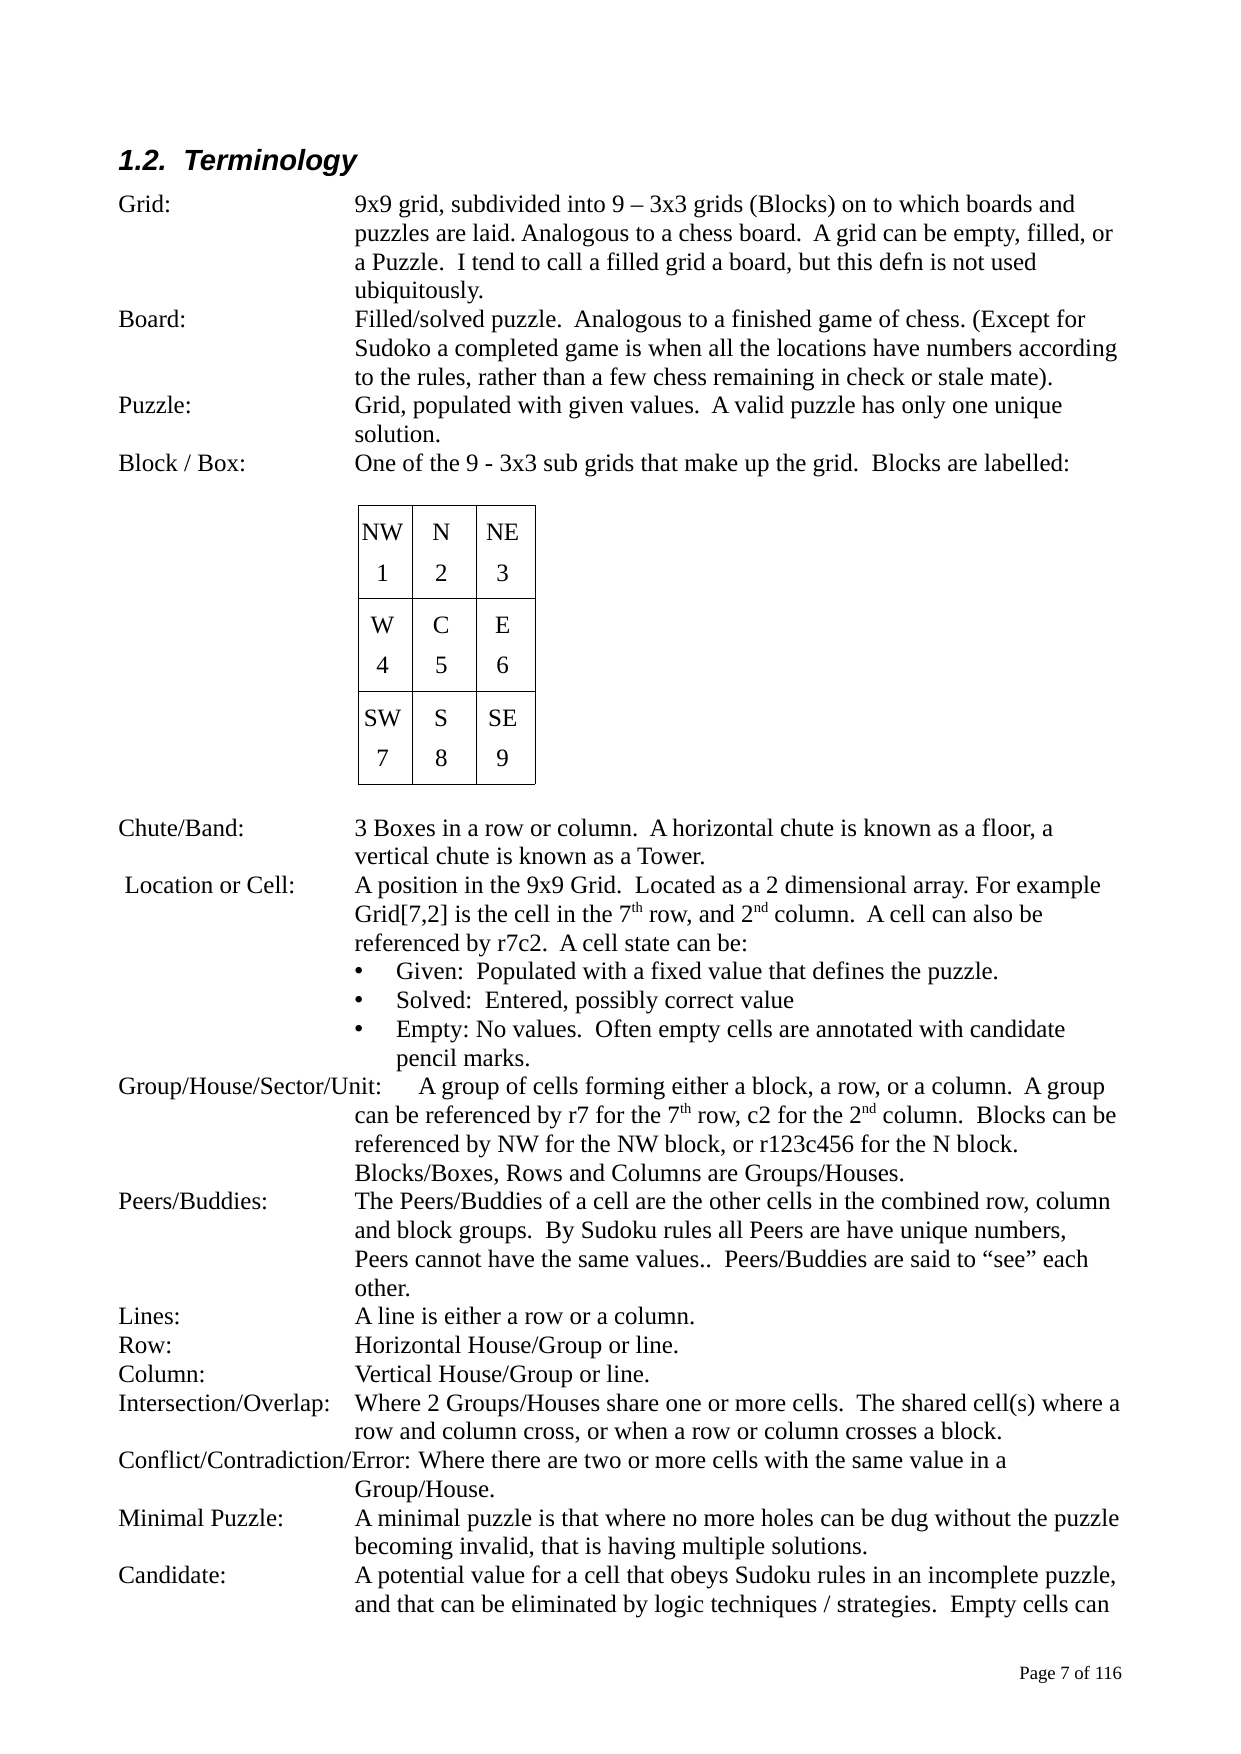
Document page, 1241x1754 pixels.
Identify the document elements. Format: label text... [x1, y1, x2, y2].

text Intersection/Overlap: Where 2 Groups/Houses share one or more cells. The shared cell(s) where a row and column cross, or when a row or column crosses a block. [118, 1388, 1122, 1445]
text Column: Vertical House/Group or line. [118, 1359, 1122, 1388]
text Group/House/Sector/Unit: A group of cells forming either a block, a row, or a column. A group can be referenced by r7 for the 7th row, c2 for the 2nd column. Blocks can be referenced by NW for the NW block, or r123c456 for the N block. Blocks/Boxes, Rows and Columns are Groups/Houses. [118, 1071, 1122, 1186]
text Location or Cell: A position in the 9x9 Grid. Located as a 2 dimensional array. For example Grid[7,2] is the cell in the 7th row, and 2nd column. A cell can also be referenced by r7c2. A cell state can be: [118, 870, 1122, 956]
text Board: Filled/solved puzzle. Analogous to a finished game of chess. (Except for Sudoko a completed game is when all the locations have numbers according to the rules, rather than a few chess remaining in check or stale mate). [118, 304, 1122, 390]
text Candidate: A potential value for a cell that obeys Sudoku rules in an incomplete puzzle, and that can be eliminated by logic techniques / strategies. Empty cells can [118, 1560, 1122, 1618]
table_cell C 5 [413, 599, 476, 691]
table_cell SE 9 [477, 692, 535, 784]
text Minimal Puzzle: A minimal puzzle is that where no more holes can be dug without the puzzle becoming invalid, that is having multiple solutions. [118, 1503, 1122, 1560]
subtitle Terminology [118, 143, 1122, 177]
list Given: Populated with a fixed value that defines the puzzle. [354, 956, 1122, 985]
table_cell SW 7 [359, 692, 412, 784]
list Empty: No values. Often empty cells are annotated with candidate pencil marks. [354, 1014, 1122, 1071]
table_header N 2 [413, 506, 476, 598]
table_cell W 4 [359, 599, 412, 691]
text Grid: 9x9 grid, subdivided into 9 – 3x3 grids (Blocks) on to which boards and puzzles are laid. Analogous to a chess board. A grid can be empty, filled, or a Puzzle. I tend to call a filled grid a board, but this defn is not used ubiquitously. [118, 189, 1122, 304]
text Row: Horizontal House/Group or line. [118, 1330, 1122, 1359]
list Solved: Entered, possibly correct value [354, 985, 1122, 1014]
text Puzzle: Grid, populated with given values. A valid puzzle has only one unique solution. [118, 390, 1122, 448]
text Chute/Band: 3 Boxes in a row or column. A horizontal chute is known as a floor, a vertical chute is known as a Tower. [118, 813, 1122, 870]
table_header NE 3 [477, 506, 535, 598]
text Lines: A line is either a row or a column. [118, 1301, 1122, 1330]
table_header NW 1 [359, 506, 412, 598]
table_cell E 6 [477, 599, 535, 691]
text Block / Box: One of the 9 - 3x3 sub grids that make up the grid. Blocks are labelled: [118, 448, 1122, 477]
text Peers/Buddies: The Peers/Buddies of a cell are the other cells in the combined row, column and block groups. By Sudoku rules all Peers are have unique numbers, Peers cannot have the same values.. Peers/Buddies are said to “see” each other. [118, 1186, 1122, 1301]
text Conflict/Contradiction/Error: Where there are two or more cells with the same value in a Group/House. [118, 1445, 1122, 1503]
table_cell S 8 [413, 692, 476, 784]
